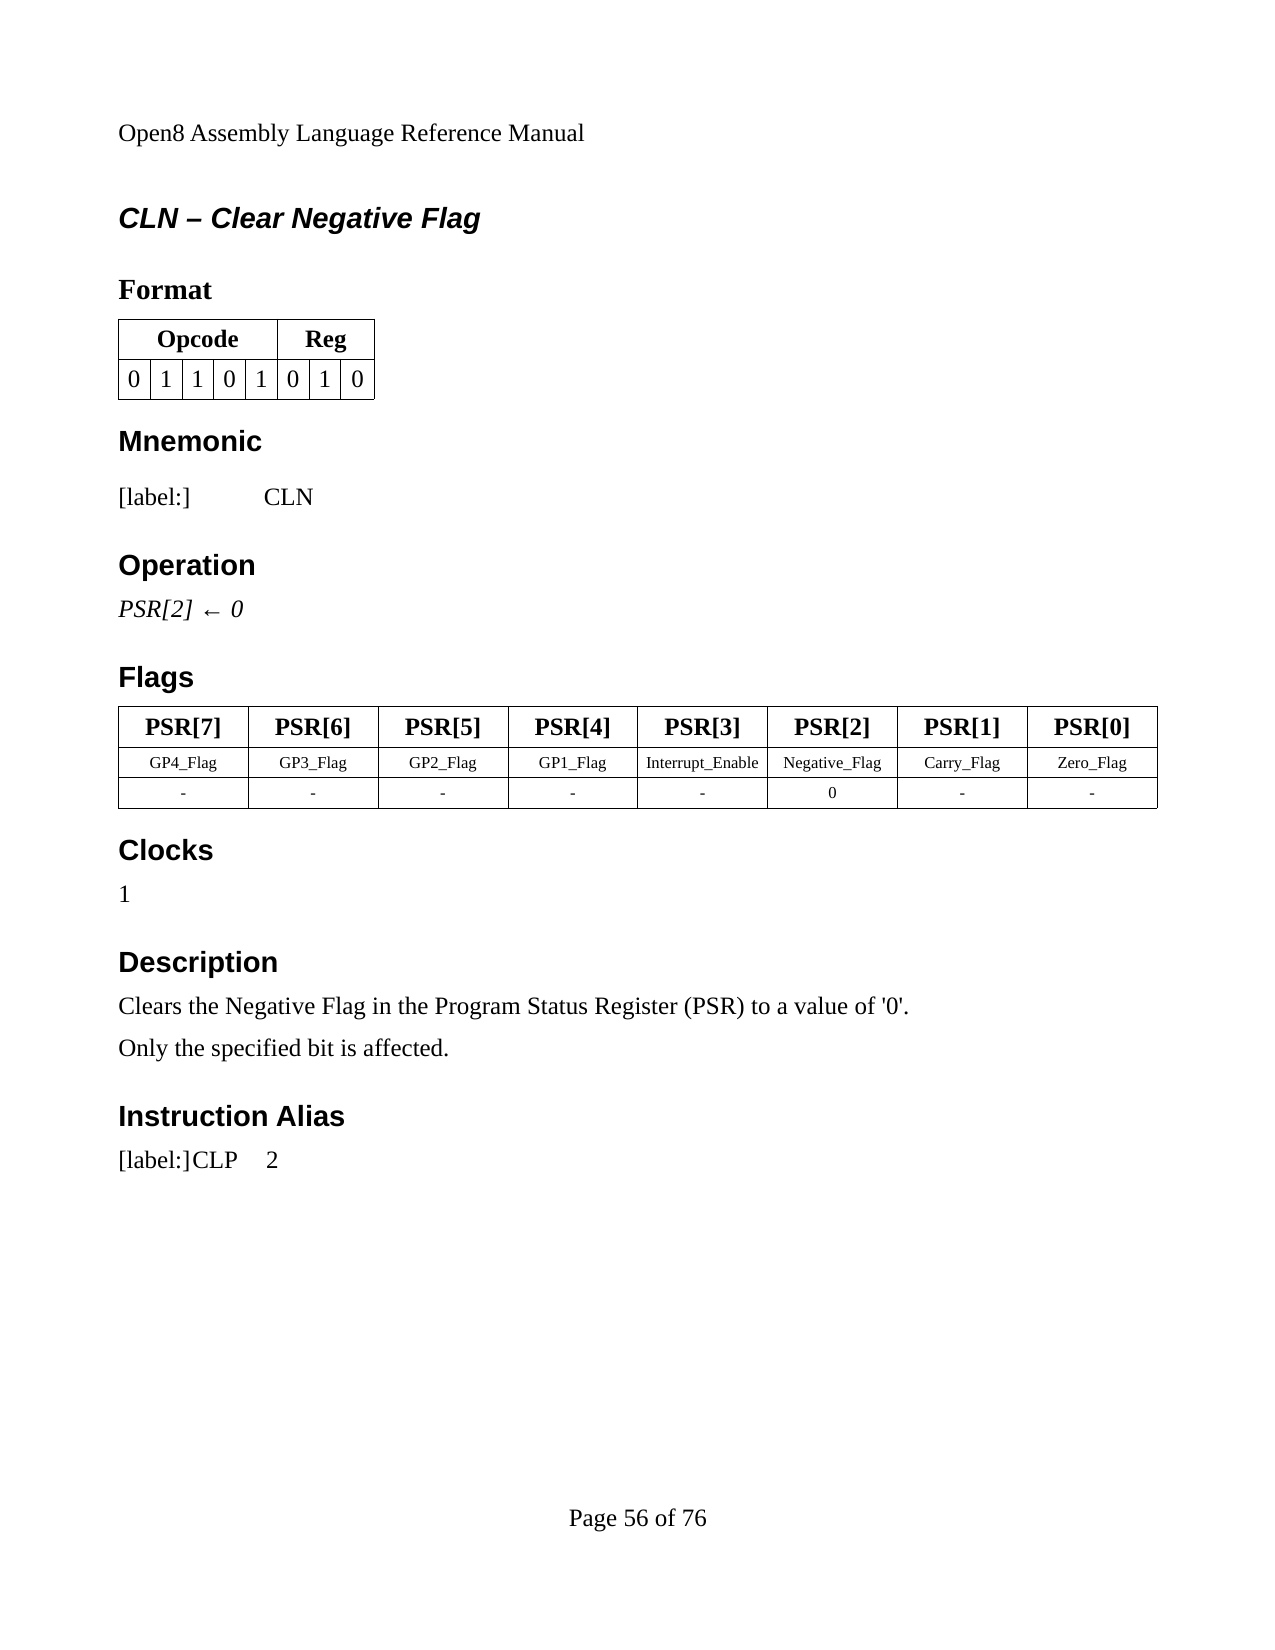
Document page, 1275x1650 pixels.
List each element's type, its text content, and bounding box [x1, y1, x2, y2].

table_cell - [898, 778, 1027, 808]
text [label:] CLP 2 [118, 1145, 1157, 1174]
table_cell 1 [310, 360, 340, 399]
table_cell - [1028, 778, 1157, 808]
table_cell - [249, 778, 378, 808]
text Clears the Negative Flag in the Program Status Register (PSR) to a value of '0'. [118, 991, 1157, 1020]
text [label:] CLN [118, 482, 1157, 511]
table_cell GP4_Flag [119, 748, 248, 777]
subtitle Format [118, 272, 1157, 306]
table_header PSR[4] [509, 707, 637, 747]
table_cell - [509, 778, 637, 808]
subtitle CLN – Clear Negative Flag [118, 201, 1157, 235]
table_header PSR[5] [379, 707, 508, 747]
table_cell 1 [183, 360, 213, 399]
text PSR[2] ← 0 [118, 594, 1157, 623]
table_cell 0 [341, 360, 374, 399]
subtitle Mnemonic [118, 424, 1157, 458]
subtitle Instruction Alias [118, 1099, 1157, 1132]
table_header PSR[1] [898, 707, 1027, 747]
subtitle Description [118, 945, 1157, 979]
table_header PSR[0] [1028, 707, 1157, 747]
table_header PSR[6] [249, 707, 378, 747]
table_header PSR[2] [768, 707, 897, 747]
table_cell GP1_Flag [509, 748, 637, 777]
table_cell - [119, 778, 248, 808]
table_cell 0 [119, 360, 150, 399]
table_cell - [638, 778, 767, 808]
table_header PSR[7] [119, 707, 248, 747]
table_header PSR[3] [638, 707, 767, 747]
table_cell Carry_Flag [898, 748, 1027, 777]
table_cell GP3_Flag [249, 748, 378, 777]
table_cell - [379, 778, 508, 808]
table_header Opcode [119, 320, 277, 359]
table_cell 0 [214, 360, 245, 399]
table_cell 0 [278, 360, 309, 399]
table_cell GP2_Flag [379, 748, 508, 777]
text Only the specified bit is affected. [118, 1033, 1157, 1061]
table_header Reg [278, 320, 374, 359]
table_cell Interrupt_Enable [638, 748, 767, 777]
table_cell 0 [768, 778, 897, 808]
subtitle Flags [118, 660, 1157, 694]
subtitle Operation [118, 548, 1157, 581]
table_cell Zero_Flag [1028, 748, 1157, 777]
table_cell 1 [151, 360, 182, 399]
subtitle Clocks [118, 833, 1157, 867]
table_cell Negative_Flag [768, 748, 897, 777]
table_cell 1 [246, 360, 277, 399]
text 1 [118, 879, 1157, 908]
